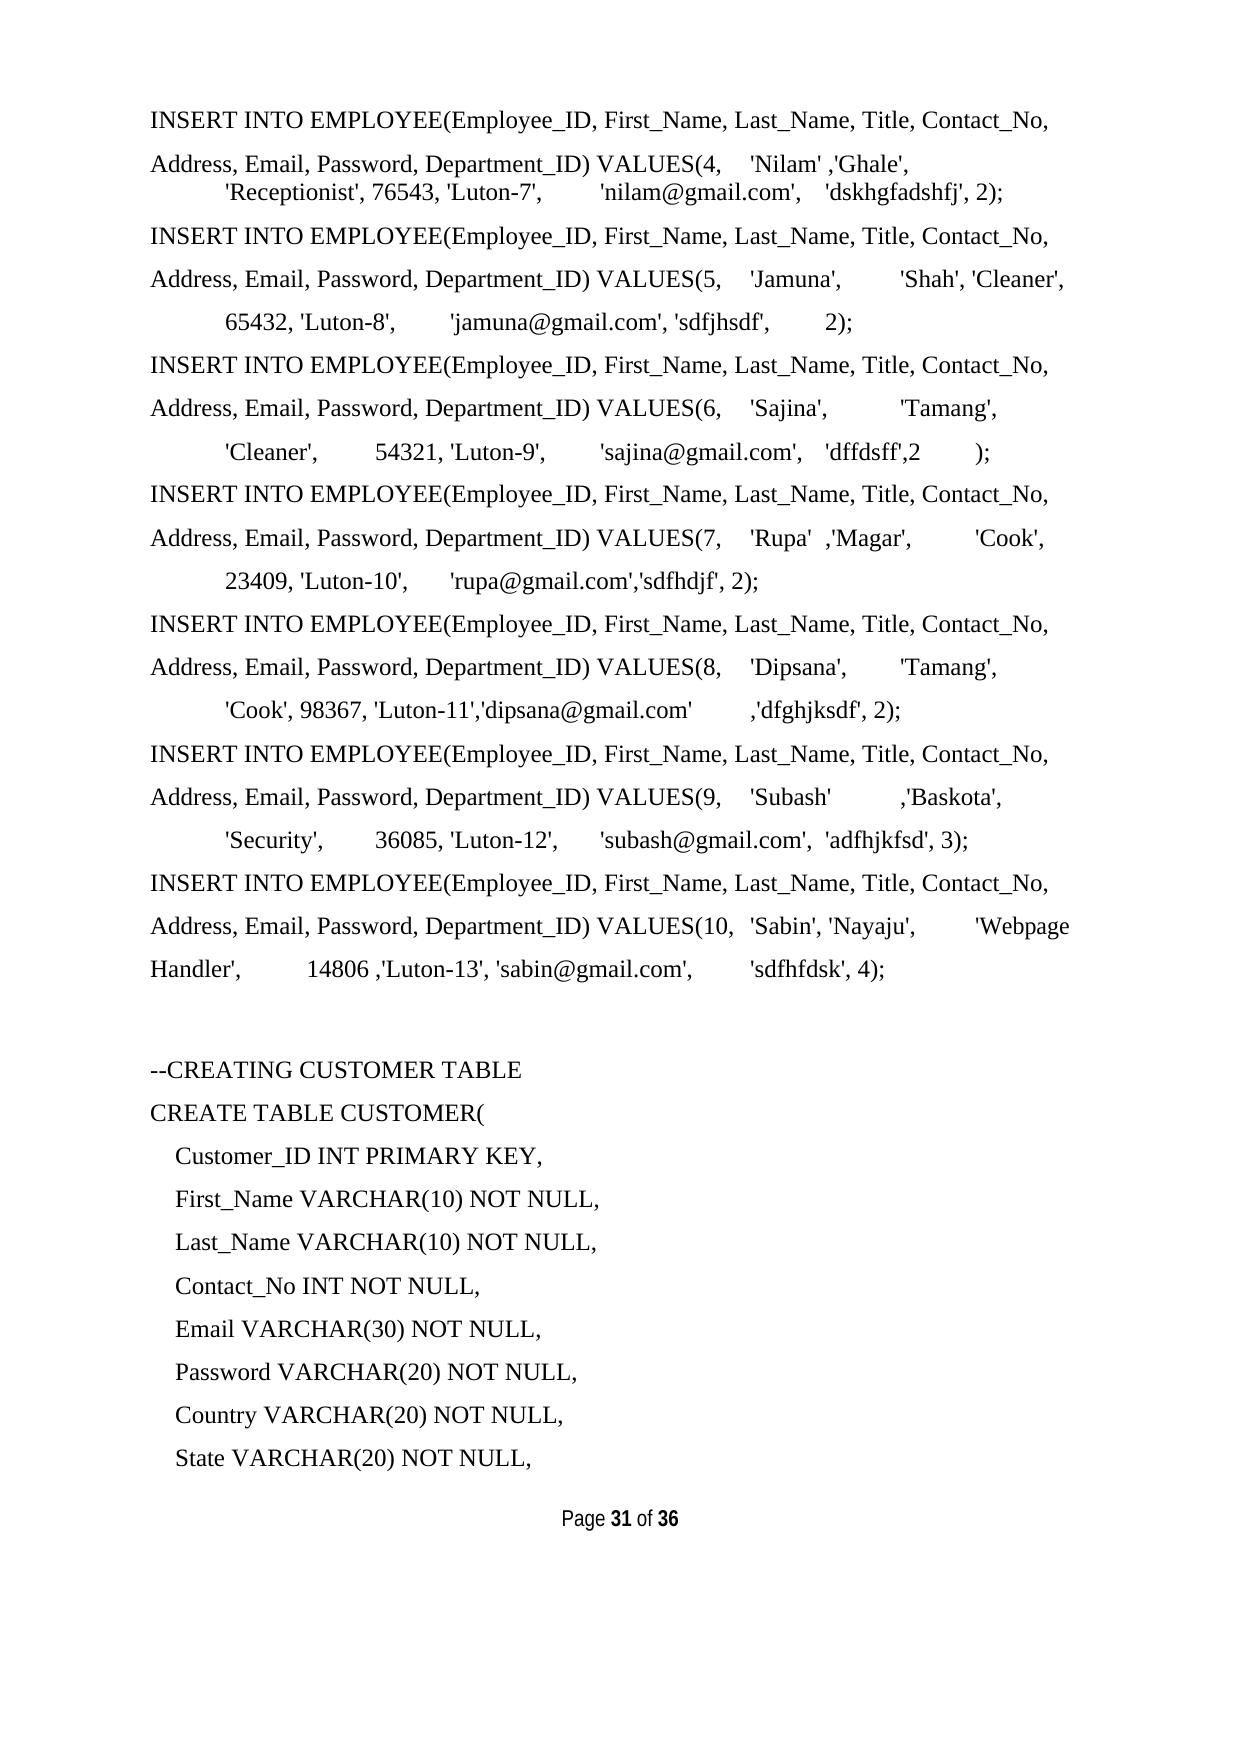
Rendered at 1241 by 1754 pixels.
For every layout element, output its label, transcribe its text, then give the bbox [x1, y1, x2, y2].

table_cell 'sajina@gmail.com', [579, 437, 819, 479]
text Customer_ID INT PRIMARY KEY, [175, 1141, 1090, 1170]
table_cell 36085, 'Luton-12', [369, 825, 579, 868]
text Page 31 of 36 [150, 1505, 1090, 1531]
text Email VARCHAR(30) NOT NULL, [175, 1314, 1090, 1343]
table_header Address, Email, Password, Department_ID) VALUES(4, [150, 149, 746, 177]
table_cell Address, Email, Password, Department_ID) VALUES(10, [150, 911, 746, 954]
table_cell [894, 954, 973, 997]
table_cell INSERT INTO EMPLOYEE(Employee_ID, First_Name, Last_Name, Title, Contact_No, [150, 739, 1073, 782]
text First_Name VARCHAR(10) NOT NULL, [175, 1184, 1090, 1213]
table_cell 2); [819, 307, 894, 350]
table_cell 54321, 'Luton-9', [369, 437, 579, 479]
table_cell INSERT INTO EMPLOYEE(Employee_ID, First_Name, Last_Name, Title, Contact_No, [150, 480, 1073, 523]
table_cell 'Webpage [973, 911, 1073, 954]
table_cell 'Tamang', [894, 652, 1073, 695]
table_cell [973, 954, 1073, 997]
table_cell 'rupa@gmail.com','sdfhdjf', 2); [429, 566, 819, 609]
table_cell 'Cook', [973, 523, 1073, 566]
text Password VARCHAR(20) NOT NULL, [175, 1357, 1090, 1386]
table_cell 'adfhjkfsd', 3); [819, 825, 973, 868]
table_cell 65432, 'Luton-8', [150, 307, 429, 350]
text State VARCHAR(20) NOT NULL, [175, 1443, 1090, 1472]
table_cell [973, 307, 1073, 350]
table_cell Address, Email, Password, Department_ID) VALUES(5, [150, 264, 746, 307]
table_cell 'Rupa' [746, 523, 819, 566]
table_cell INSERT INTO EMPLOYEE(Employee_ID, First_Name, Last_Name, Title, Contact_No, [150, 221, 1073, 264]
table_cell ); [973, 437, 1073, 479]
table_cell 'Subash' [746, 782, 894, 825]
text Country VARCHAR(20) NOT NULL, [175, 1400, 1090, 1429]
table_cell [819, 566, 894, 609]
table_cell 'Receptionist', 76543, 'Luton-7', [150, 178, 579, 221]
table_cell 'Dipsana', [746, 652, 894, 695]
table_cell 23409, 'Luton-10', [150, 566, 429, 609]
text CREATE TABLE CUSTOMER( [150, 1098, 1090, 1127]
table_cell 'nilam@gmail.com', [579, 178, 819, 221]
table_cell 'Sajina', [746, 394, 894, 437]
table_cell INSERT INTO EMPLOYEE(Employee_ID, First_Name, Last_Name, Title, Contact_No, [150, 609, 1073, 652]
table_cell Address, Email, Password, Department_ID) VALUES(7, [150, 523, 746, 566]
table_cell [894, 566, 973, 609]
table_cell [973, 695, 1073, 739]
table_cell 'Cook', 98367, 'Luton-11','dipsana@gmail.com' [150, 695, 746, 739]
text Last_Name VARCHAR(10) NOT NULL, [175, 1227, 1090, 1256]
table_cell 'dffdsff',2 [819, 437, 973, 479]
table_cell INSERT INTO EMPLOYEE(Employee_ID, First_Name, Last_Name, Title, Contact_No, [150, 350, 1073, 393]
text --CREATING CUSTOMER TABLE [150, 1055, 1090, 1083]
table_cell 'jamuna@gmail.com', 'sdfjhsdf', [429, 307, 819, 350]
text INSERT INTO EMPLOYEE(Employee_ID, First_Name, Last_Name, Title, Contact_No, [150, 106, 1090, 134]
table_cell Address, Email, Password, Department_ID) VALUES(9, [150, 782, 746, 825]
table_cell 'Tamang', [894, 394, 1073, 437]
table_cell 14806 [271, 954, 369, 997]
table_cell 'Shah', 'Cleaner', [894, 264, 1073, 307]
table_cell ,'dfghjksdf', 2); [746, 695, 973, 739]
table_cell Address, Email, Password, Department_ID) VALUES(6, [150, 394, 746, 437]
table_cell Address, Email, Password, Department_ID) VALUES(8, [150, 652, 746, 695]
table_cell ,'Magar', [819, 523, 973, 566]
table_cell [973, 825, 1073, 868]
table_header [973, 149, 1073, 177]
table_cell INSERT INTO EMPLOYEE(Employee_ID, First_Name, Last_Name, Title, Contact_No, [150, 868, 1073, 911]
table_cell ,'Luton-13', 'sabin@gmail.com', [369, 954, 746, 997]
table_cell [973, 566, 1073, 609]
table_cell 'subash@gmail.com', [579, 825, 819, 868]
table_cell 'Sabin', 'Nayaju', [746, 911, 973, 954]
table_cell 'Jamuna', [746, 264, 894, 307]
table_cell 'Security', [150, 825, 369, 868]
table_cell ,'Baskota', [894, 782, 1073, 825]
table_header 'Nilam' ,'Ghale', [746, 149, 973, 177]
table_cell [894, 307, 973, 350]
table_cell 'dskhgfadshfj', 2); [819, 178, 1073, 221]
text Contact_No INT NOT NULL, [175, 1271, 1090, 1299]
table_cell Handler', [150, 954, 271, 997]
table_cell 'sdfhfdsk', 4); [746, 954, 894, 997]
table_cell 'Cleaner', [150, 437, 369, 479]
